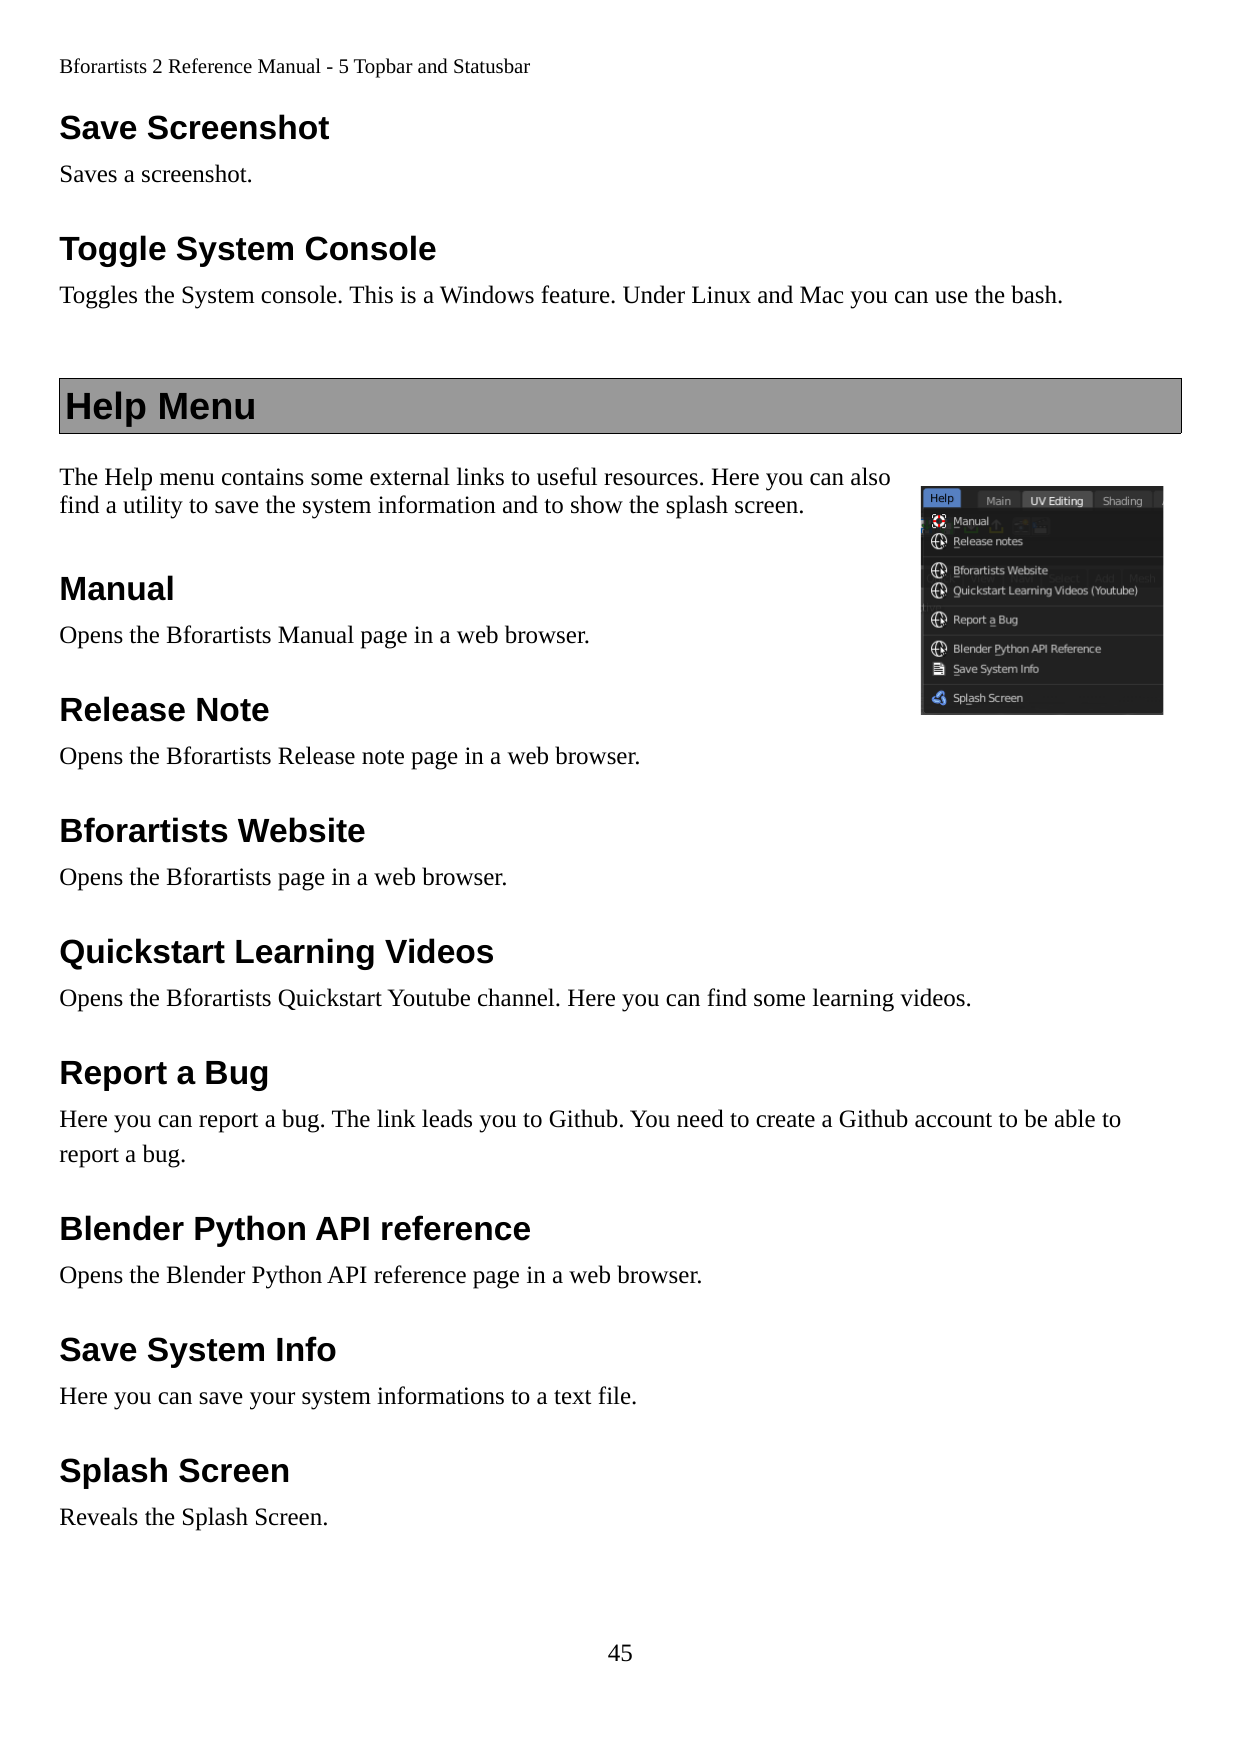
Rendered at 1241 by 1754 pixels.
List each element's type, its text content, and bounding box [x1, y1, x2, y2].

text Opens the Bforartists Quickstart Youtube channel. Here you can find some learning videos. [59, 983, 1181, 1012]
subtitle Blender Python API reference [59, 1209, 1181, 1247]
text Here you can report a bug. The link leads you to Github. You need to create a Github account to be able to report a bug. [59, 1104, 1181, 1167]
text The Help menu contains some external links to useful resources. Here you can also find a utility to save the system information and to show the splash screen. [59, 462, 1181, 519]
text Opens the Bforartists Release note page in a web browser. [59, 741, 1181, 770]
subtitle Save Screenshot [59, 107, 1181, 146]
subtitle Quickstart Learning Videos [59, 932, 1181, 971]
text Saves a screenshot. [59, 159, 1181, 187]
subtitle Toggle System Console [59, 228, 1181, 267]
text Opens the Bforartists Manual page in a web browser. [59, 620, 920, 649]
picture [920, 486, 1164, 715]
subtitle Release Note [59, 690, 1181, 729]
text Toggles the System console. This is a Windows feature. Under Linux and Mac you can use the bash. [59, 280, 1181, 308]
text Opens the Bforartists page in a web browser. [59, 862, 1181, 891]
text Opens the Blender Python API reference page in a web browser. [59, 1260, 1181, 1288]
subtitle Report a Bug [59, 1053, 1181, 1092]
text Here you can save your system informations to a text file. [59, 1381, 1181, 1409]
subtitle Manual [59, 569, 920, 608]
text Reveals the Splash Screen. [59, 1502, 1181, 1531]
subtitle Bforartists Website [59, 811, 1181, 850]
subtitle Save System Info [59, 1330, 1181, 1368]
table_header Help Menu [60, 379, 1181, 433]
subtitle Splash Screen [59, 1451, 1181, 1489]
subtitle [1164, 569, 1181, 608]
